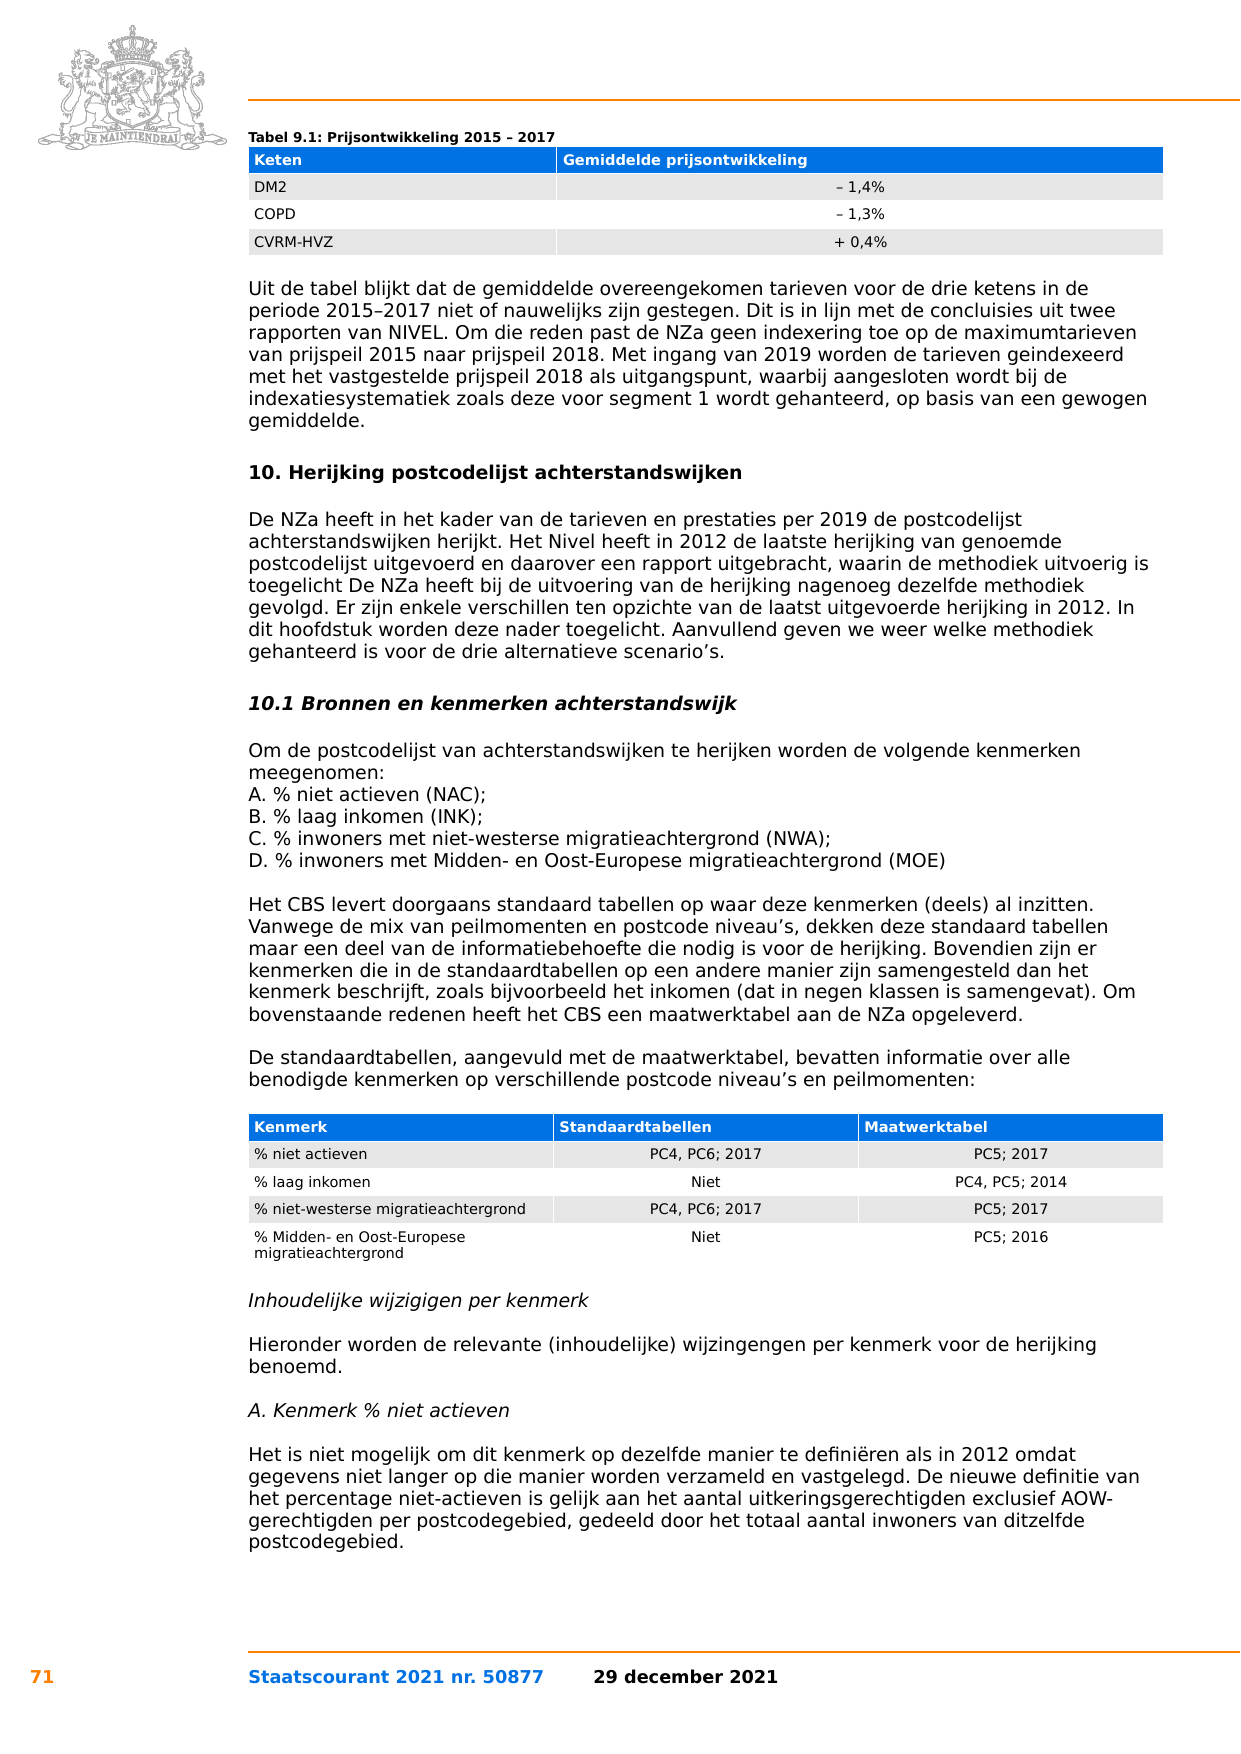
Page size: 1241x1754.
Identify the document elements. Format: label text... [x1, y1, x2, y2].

table_cell PC5; 2017 [859, 1142, 1163, 1168]
text Uit de tabel blijkt dat de gemiddelde overeengekomen tarieven voor de drie ketens in de periode 2015–2017 niet of nauwelijks zijn gestegen. Dit is in lijn met de concluisies uit twee rapporten van NIVEL. Om die reden past de NZa geen indexering toe op de maximumtarieven van prijspeil 2015 naar prijspeil 2018. Met ingang van 2019 worden de tarieven geindexeerd met het vastgestelde prijspeil 2018 als uitgangspunt, waarbij aangesloten wordt bij de indexatiesystematiek zoals deze voor segment 1 wordt gehanteerd, op basis van een gewogen gemiddelde. [248, 278, 1163, 432]
subtitle Inhoudelijke wijzigigen per kenmerk [248, 1290, 1163, 1312]
text Het CBS levert doorgaans standaard tabellen op waar deze kenmerken (deels) al inzitten. Vanwege de mix van peilmomenten en postcode niveau’s, dekken deze standaard tabellen maar een deel van de informatiebehoefte die nodig is voor de herijking. Bovendien zijn er kenmerken die in de standaardtabellen op een andere manier zijn samengesteld dan het kenmerk beschrijft, zoals bijvoorbeeld het inkomen (dat in negen klassen is samengevat). Om bovenstaande redenen heeft het CBS een maatwerktabel aan de NZa opgeleverd. [248, 893, 1163, 1025]
table_cell Keten [249, 147, 556, 173]
table_header Tabel 9.1: Prijsontwikkeling 2015 – 2017 [248, 130, 1163, 146]
picture [38, 25, 227, 150]
text De NZa heeft in het kader van de tarieven en prestaties per 2019 de postcodelijst achterstandswijken herijkt. Het Nivel heeft in 2012 de laatste herijking van genoemde postcodelijst uitgevoerd en daarover een rapport uitgebracht, waarin de methodiek uitvoerig is toegelicht De NZa heeft bij de uitvoering van de herijking nagenoeg dezelfde methodiek gevolgd. Er zijn enkele verschillen ten opzichte van de laatst uitgevoerde herijking in 2012. In dit hoofdstuk worden deze nader toegelicht. Aanvullend geven we weer welke methodiek gehanteerd is voor de drie alternatieve scenario’s. [248, 509, 1163, 663]
table_cell PC4, PC6; 2017 [554, 1196, 858, 1223]
table_cell Niet [554, 1224, 858, 1267]
table_cell % niet-westerse migratieachtergrond [249, 1196, 553, 1223]
text B. % laag inkomen (INK); [248, 806, 1163, 828]
table_cell PC5; 2017 [859, 1196, 1163, 1223]
table_cell COPD [249, 201, 556, 228]
subtitle 10. Herijking postcodelijst achterstandswijken [248, 462, 1163, 484]
table_cell Gemiddelde prijsontwikkeling [557, 147, 1163, 173]
subtitle A. Kenmerk % niet actieven [248, 1400, 1163, 1422]
table_cell – 1,4% [557, 174, 1163, 200]
table_cell PC4, PC5; 2014 [859, 1169, 1163, 1195]
table_cell – 1,3% [557, 201, 1163, 228]
table_header Standaardtabellen [554, 1114, 858, 1141]
table_cell + 0,4% [557, 229, 1163, 255]
table_cell CVRM-HVZ [249, 229, 556, 255]
text A. % niet actieven (NAC); [248, 784, 1163, 806]
table_cell % laag inkomen [249, 1169, 553, 1195]
table_cell % Midden- en Oost-Europese migratieachtergrond [249, 1224, 553, 1267]
table_header Kenmerk [249, 1114, 553, 1141]
table_cell DM2 [249, 174, 556, 200]
text Hieronder worden de relevante (inhoudelijke) wijzingengen per kenmerk voor de herijking benoemd. [248, 1334, 1163, 1378]
text Om de postcodelijst van achterstandswijken te herijken worden de volgende kenmerken meegenomen: [248, 740, 1163, 784]
table_cell PC4, PC6; 2017 [554, 1142, 858, 1168]
table_header Maatwerktabel [859, 1114, 1163, 1141]
table_cell Niet [554, 1169, 858, 1195]
subtitle 10.1 Bronnen en kenmerken achterstandswijk [248, 693, 1163, 715]
table_cell % niet actieven [249, 1142, 553, 1168]
text Het is niet mogelijk om dit kenmerk op dezelfde manier te definiëren als in 2012 omdat gegevens niet langer op die manier worden verzameld en vastgelegd. De nieuwe definitie van het percentage niet-actieven is gelijk aan het aantal uitkeringsgerechtigden exclusief AOW-gerechtigden per postcodegebied, gedeeld door het totaal aantal inwoners van ditzelfde postcodegebied. [248, 1443, 1163, 1553]
text D. % inwoners met Midden- en Oost-Europese migratieachtergrond (MOE) [248, 850, 1163, 872]
table_cell PC5; 2016 [859, 1224, 1163, 1267]
text C. % inwoners met niet-westerse migratieachtergrond (NWA); [248, 828, 1163, 850]
text De standaardtabellen, aangevuld met de maatwerktabel, bevatten informatie over alle benodigde kenmerken op verschillende postcode niveau’s en peilmomenten: [248, 1047, 1163, 1091]
